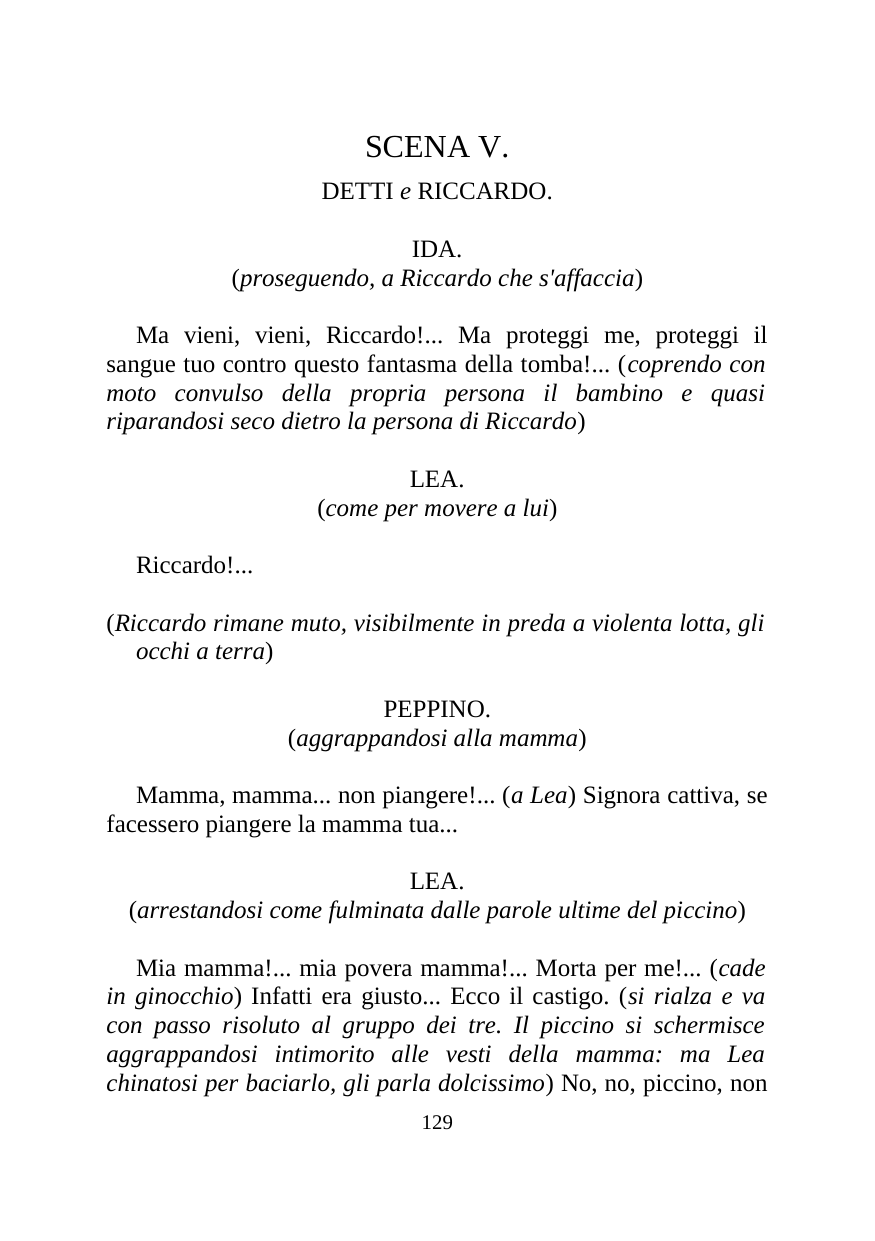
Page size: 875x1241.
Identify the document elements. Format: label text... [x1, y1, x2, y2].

text Mamma, mamma... non piangere!... (a Lea) Signora cattiva, se facessero piangere la mamma tua... [106, 780, 768, 838]
text (Riccardo rimane muto, visibilmente in preda a violenta lotta, gli occhi a terra) [106, 608, 768, 665]
text Ma vieni, vieni, Riccardo!... Ma proteggi me, proteggi il sangue tuo contro questo fantasma della tomba!... (coprendo con moto convulso della propria persona il bambino e quasi riparandosi seco dietro la persona di Riccardo) [106, 320, 768, 435]
text (proseguendo, a Riccardo che s'affaccia) [106, 263, 768, 291]
text Mia mamma!... mia povera mamma!... Morta per me!... (cade in ginocchio) Infatti era giusto... Ecco il castigo. (si rialza e va con passo risoluto al gruppo dei tre. Il piccino si schermisce aggrappandosi intimorito alle vesti della mamma: ma Lea chinatosi per baciarlo, gli parla dolcissimo) No, no, piccino, non [106, 953, 768, 1096]
text LEA. [106, 866, 768, 895]
text LEA. [106, 464, 768, 493]
text (arrestandosi come fulminata dalle parole ultime del piccino) [106, 895, 768, 924]
text Riccardo!... [106, 550, 768, 579]
text DETTI e RICCARDO. [106, 176, 768, 205]
text IDA. [106, 234, 768, 263]
text (come per movere a lui) [106, 493, 768, 521]
text (aggrappandosi alla mamma) [106, 723, 768, 751]
subtitle SCENA V. [106, 127, 768, 164]
text PEPPINO. [106, 694, 768, 723]
